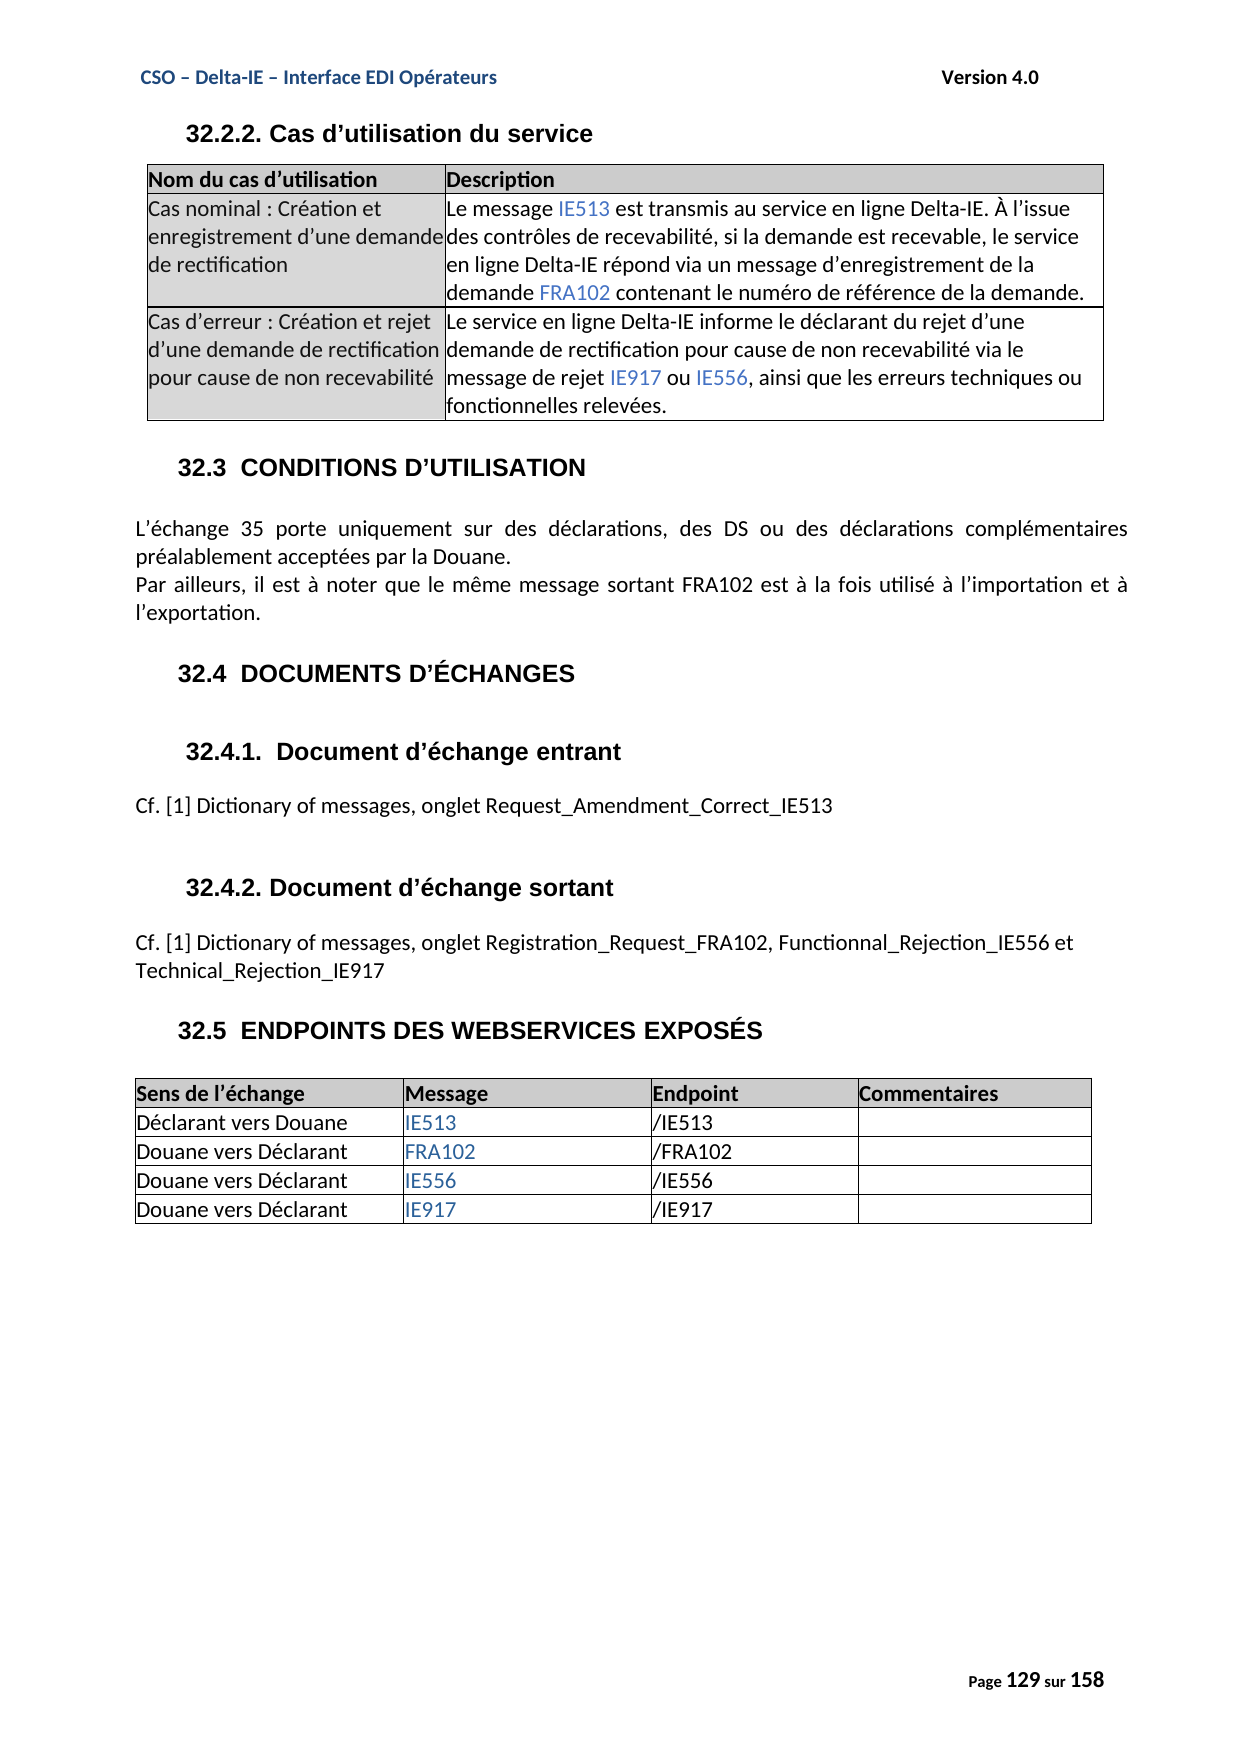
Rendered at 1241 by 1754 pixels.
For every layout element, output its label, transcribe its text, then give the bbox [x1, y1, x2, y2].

table_cell /IE556 [652, 1166, 858, 1194]
subtitle DOCUMENTS D’ÉCHANGES [171, 659, 1130, 688]
subtitle Document d’échange entrant [186, 736, 1130, 765]
table_cell FRA102 [404, 1137, 651, 1165]
table_cell /IE917 [652, 1195, 858, 1223]
subtitle CONDITIONS D’UTILISATION [171, 453, 1130, 482]
text Par ailleurs, il est à noter que le même message sortant FRA102 est à la fois utilisé à l’importation et à l’exportation. [135, 570, 1130, 626]
table_header Endpoint [652, 1079, 858, 1107]
table_header Commentaires [859, 1079, 1091, 1107]
table_cell IE513 [404, 1108, 651, 1136]
table_header Message [404, 1079, 651, 1107]
text L’échange 35 porte uniquement sur des déclarations, des DS ou des déclarations complémentaires préalablement acceptées par la Douane. [135, 514, 1130, 570]
table_cell Cas d’erreur : Création et rejet d’une demande de rectification pour cause de non recevabilité [148, 308, 445, 419]
text Cf. [1] Dictionary of messages, onglet Request_Amendment_Correct_IE513 [135, 791, 1130, 819]
table_header Nom du cas d’utilisation [148, 165, 445, 193]
table_cell Douane vers Déclarant [136, 1195, 403, 1223]
table_cell [859, 1137, 1091, 1165]
subtitle Document d’échange sortant [186, 873, 1130, 902]
table_cell Douane vers Déclarant [136, 1137, 403, 1165]
subtitle Cas d’utilisation du service [186, 119, 1130, 148]
table_cell [859, 1195, 1091, 1223]
table_cell Le message IE513 est transmis au service en ligne Delta-IE. À l’issue des contrôles de recevabilité, si la demande est recevable, le service en ligne Delta-IE répond via un message d’enregistrement de la demande FRA102 contenant le numéro de référence de la demande. [446, 194, 1103, 306]
table_cell Cas nominal : Création et enregistrement d’une demande de rectification [148, 194, 445, 306]
table_cell [859, 1108, 1091, 1136]
subtitle ENDPOINTS DES WEBSERVICES EXPOSÉS [171, 1016, 1130, 1045]
table_cell IE556 [404, 1166, 651, 1194]
table_header Sens de l’échange [136, 1079, 403, 1107]
table_cell [859, 1166, 1091, 1194]
table_cell Déclarant vers Douane [136, 1108, 403, 1136]
table_cell Douane vers Déclarant [136, 1166, 403, 1194]
table_header Description [446, 165, 1103, 193]
table_cell Le service en ligne Delta-IE informe le déclarant du rejet d’une demande de rectification pour cause de non recevabilité via le message de rejet IE917 ou IE556, ainsi que les erreurs techniques ou fonctionnelles relevées. [446, 308, 1103, 419]
table_cell /FRA102 [652, 1137, 858, 1165]
text Cf. [1] Dictionary of messages, onglet Registration_Request_FRA102, Functionnal_Rejection_IE556 et Technical_Rejection_IE917 [135, 928, 1130, 984]
table_cell IE917 [404, 1195, 651, 1223]
table_cell /IE513 [652, 1108, 858, 1136]
